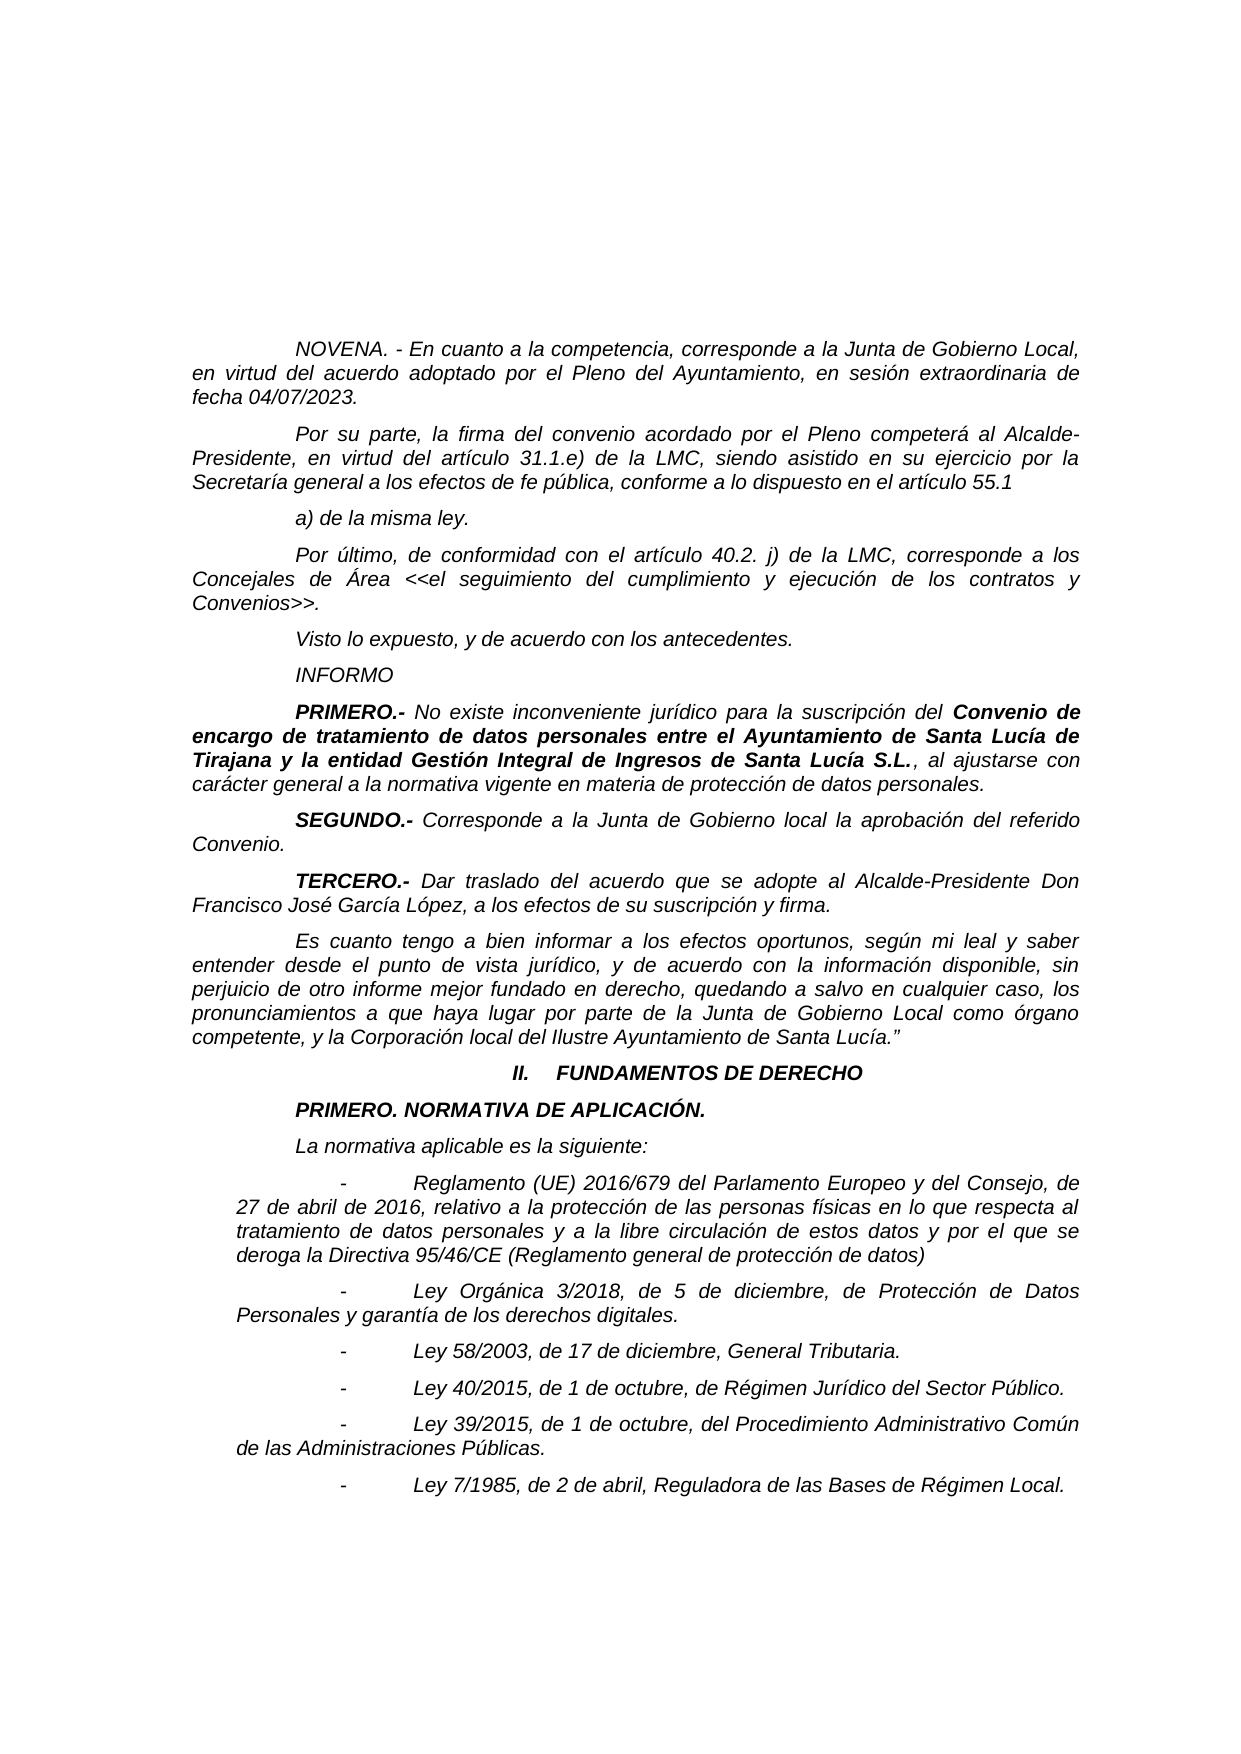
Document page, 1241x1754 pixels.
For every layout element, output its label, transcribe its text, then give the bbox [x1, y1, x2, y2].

text INFORMO [192, 663, 1081, 687]
text - Ley 7/1985, de 2 de abril, Reguladora de las Bases de Régimen Local. [236, 1473, 1081, 1497]
text NOVENA. - En cuanto a la competencia, corresponde a la Junta de Gobierno Local, en virtud del acuerdo adoptado por el Pleno del Ayuntamiento, en sesión extraordinaria de fecha 04/07/2023. [192, 337, 1081, 409]
text TERCERO.- Dar traslado del acuerdo que se adopte al Alcalde-Presidente Don Francisco José García López, a los efectos de su suscripción y firma. [192, 868, 1081, 916]
text La normativa aplicable es la siguiente: [192, 1134, 1081, 1158]
text Es cuanto tengo a bien informar a los efectos oportunos, según mi leal y saber entender desde el punto de vista jurídico, y de acuerdo con la información disponible, sin perjuicio de otro informe mejor fundado en derecho, quedando a salvo en cualquier caso, los pronunciamientos a que haya lugar por parte de la Junta de Gobierno Local como órgano competente, y la Corporación local del Ilustre Ayuntamiento de Santa Lucía.” [192, 929, 1081, 1049]
text II. FUNDAMENTOS DE DERECHO [192, 1061, 1080, 1085]
text - Ley Orgánica 3/2018, de 5 de diciembre, de Protección de Datos Personales y garantía de los derechos digitales. [236, 1279, 1081, 1327]
text SEGUNDO.- Corresponde a la Junta de Gobierno local la aprobación del referido Convenio. [192, 808, 1081, 856]
text Por su parte, la firma del convenio acordado por el Pleno competerá al Alcalde- Presidente, en virtud del artículo 31.1.e) de la LMC, siendo asistido en su ejercicio por la Secretaría general a los efectos de fe pública, conforme a lo dispuesto en el artículo 55.1 [192, 422, 1081, 493]
text Visto lo expuesto, y de acuerdo con los antecedentes. [192, 627, 1081, 651]
text - Ley 40/2015, de 1 de octubre, de Régimen Jurídico del Sector Público. [236, 1376, 1081, 1400]
text Por último, de conformidad con el artículo 40.2. j) de la LMC, corresponde a los Concejales de Área <<el seguimiento del cumplimiento y ejecución de los contratos y Convenios>>. [192, 542, 1081, 614]
text - Reglamento (UE) 2016/679 del Parlamento Europeo y del Consejo, de 27 de abril de 2016, relativo a la protección de las personas físicas en lo que respecta al tratamiento de datos personales y a la libre circulación de estos datos y por el que se deroga la Directiva 95/46/CE (Reglamento general de protección de datos) [236, 1171, 1081, 1266]
text a) de la misma ley. [192, 506, 1081, 530]
text - Ley 39/2015, de 1 de octubre, del Procedimiento Administrativo Común de las Administraciones Públicas. [236, 1412, 1081, 1460]
text PRIMERO. NORMATIVA DE APLICACIÓN. [192, 1098, 1081, 1122]
text - Ley 58/2003, de 17 de diciembre, General Tributaria. [236, 1339, 1081, 1363]
text PRIMERO.- No existe inconveniente jurídico para la suscripción del Convenio de encargo de tratamiento de datos personales entre el Ayuntamiento de Santa Lucía de Tirajana y la entidad Gestión Integral de Ingresos de Santa Lucía S.L., al ajustarse con carácter general a la normativa vigente en materia de protección de datos personales. [192, 700, 1081, 796]
